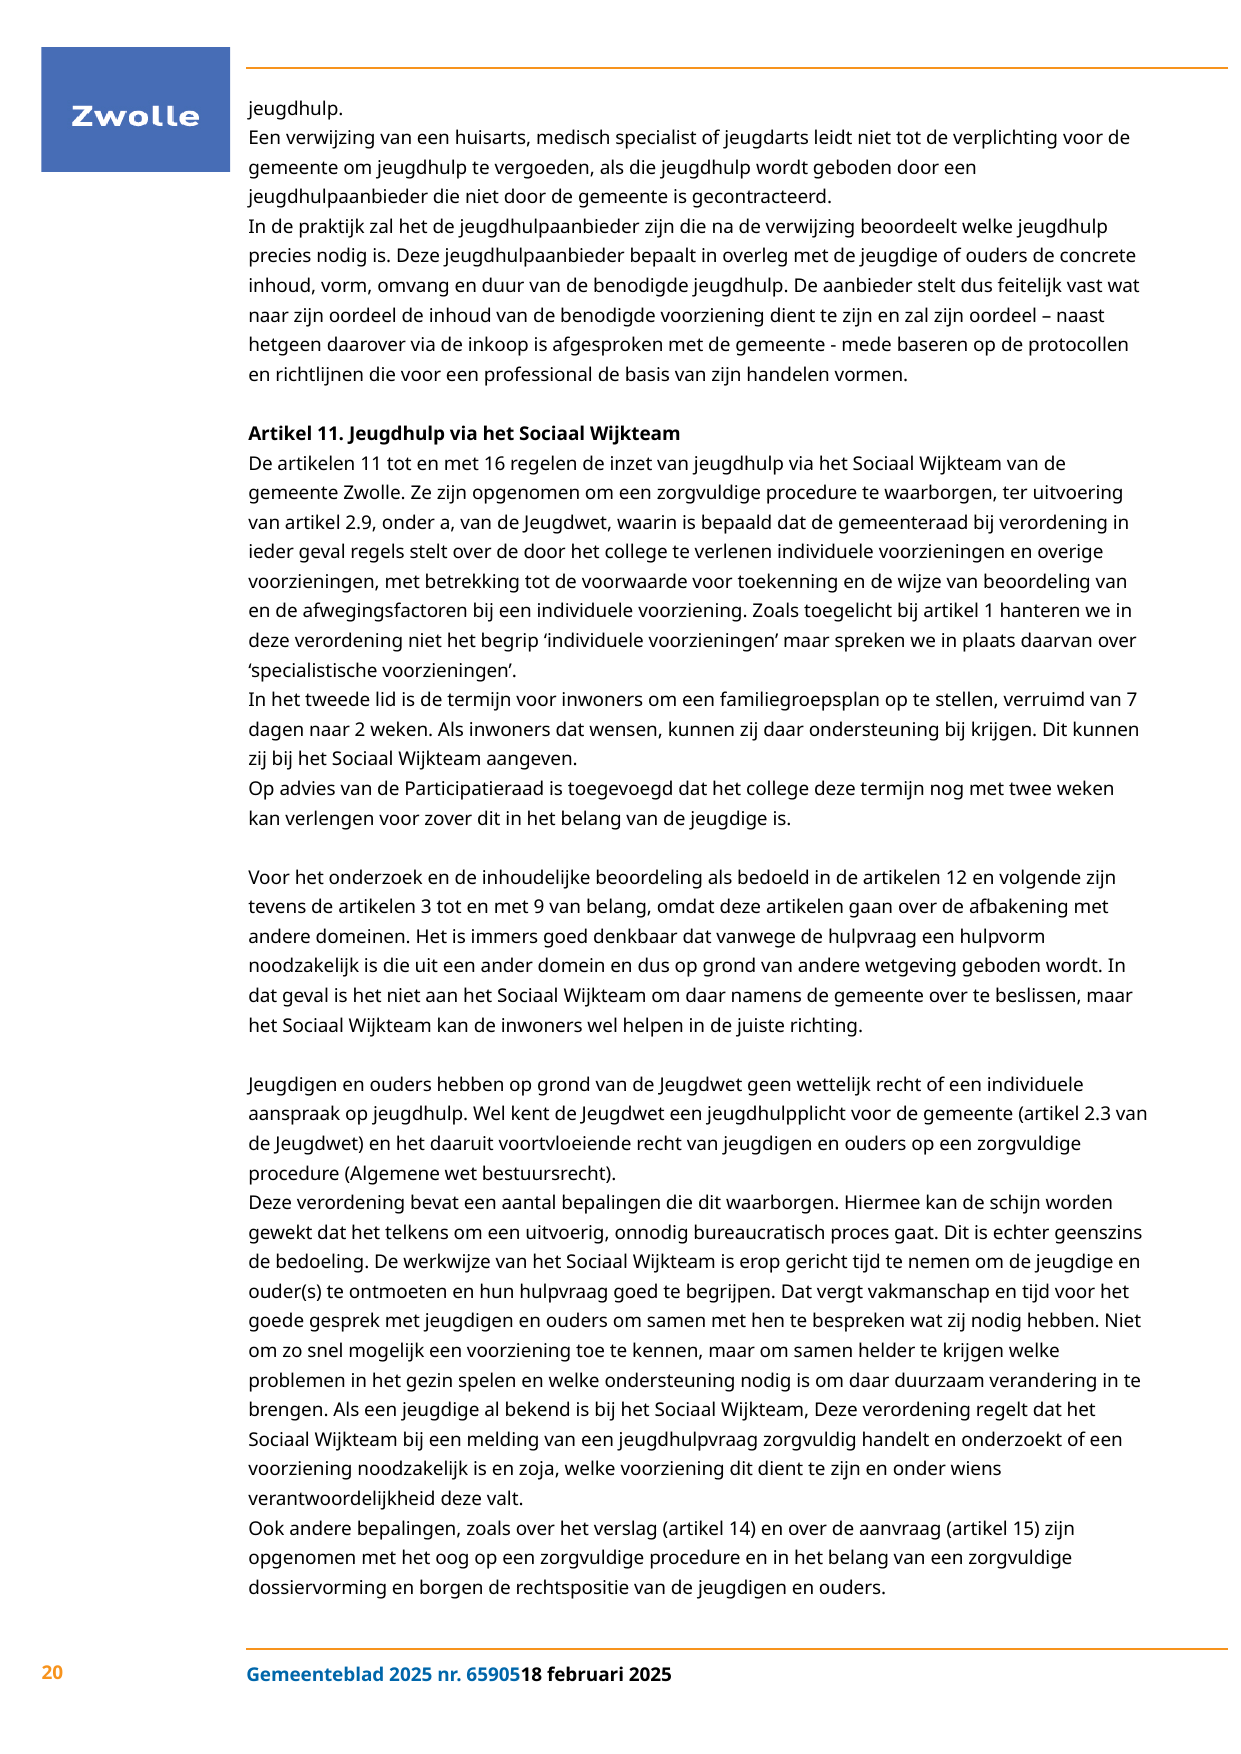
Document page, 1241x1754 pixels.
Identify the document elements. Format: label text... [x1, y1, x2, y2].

text Een verwijzing van een huisarts, medisch specialist of jeugdarts leidt niet tot de verplichting voor de gemeente om jeugdhulp te vergoeden, als die jeugdhulp wordt geboden door een jeugdhulpaanbieder die niet door de gemeente is gecontracteerd. [248, 124, 1152, 209]
text In de praktijk zal het de jeugdhulpaanbieder zijn die na de verwijzing beoordeelt welke jeugdhulp precies nodig is. Deze jeugdhulpaanbieder bepaalt in overleg met de jeugdige of ouders de concrete inhoud, vorm, omvang en duur van de benodigde jeugdhulp. De aanbieder stelt dus feitelijk vast wat naar zijn oordeel de inhoud van de benodigde voorziening dient te zijn en zal zijn oordeel – naast hetgeen daarover via de inkoop is afgesproken met de gemeente - mede baseren op de protocollen en richtlijnen die voor een professional de basis van zijn handelen vormen. [248, 213, 1152, 387]
text Voor het onderzoek en de inhoudelijke beoordeling als bedoeld in de artikelen 12 en volgende zijn tevens de artikelen 3 tot en met 9 van belang, omdat deze artikelen gaan over de afbakening met andere domeinen. Het is immers goed denkbaar dat vanwege de hulpvraag een hulpvorm noodzakelijk is die uit een ander domein en dus op grond van andere wetgeving geboden wordt. In dat geval is het niet aan het Sociaal Wijkteam om daar namens de gemeente over te beslissen, maar het Sociaal Wijkteam kan de inwoners wel helpen in de juiste richting. [248, 864, 1152, 1038]
text jeugdhulp. [248, 95, 1152, 121]
text Artikel 11. Jeugdhulp via het Sociaal Wijkteam [248, 420, 1152, 446]
text Op advies van de Participatieraad is toegevoegd dat het college deze termijn nog met twee weken kan verlengen voor zover dit in het belang van de jeugdige is. [248, 775, 1152, 831]
text In het tweede lid is de termijn voor inwoners om een familiegroepsplan op te stellen, verruimd van 7 dagen naar 2 weken. Als inwoners dat wensen, kunnen zij daar ondersteuning bij krijgen. Dit kunnen zij bij het Sociaal Wijkteam aangeven. [248, 686, 1152, 771]
text Deze verordening bevat een aantal bepalingen die dit waarborgen. Hiermee kan de schijn worden gewekt dat het telkens om een uitvoerig, onnodig bureaucratisch proces gaat. Dit is echter geenszins de bedoeling. De werkwijze van het Sociaal Wijkteam is erop gericht tijd te nemen om de jeugdige en ouder(s) te ontmoeten en hun hulpvraag goed te begrijpen. Dat vergt vakmanschap en tijd voor het goede gesprek met jeugdigen en ouders om samen met hen te bespreken wat zij nodig hebben. Niet om zo snel mogelijk een voorziening toe te kennen, maar om samen helder te krijgen welke problemen in het gezin spelen en welke ondersteuning nodig is om daar duurzaam verandering in te brengen. Als een jeugdige al bekend is bij het Sociaal Wijkteam, Deze verordening regelt dat het Sociaal Wijkteam bij een melding van een jeugdhulpvraag zorgvuldig handelt en onderzoekt of een voorziening noodzakelijk is en zoja, welke voorziening dit dient te zijn en onder wiens verantwoordelijkheid deze valt. [248, 1189, 1152, 1511]
text Jeugdigen en ouders hebben op grond van de Jeugdwet geen wettelijk recht of een individuele aanspraak op jeugdhulp. Wel kent de Jeugdwet een jeugdhulpplicht voor de gemeente (artikel 2.3 van de Jeugdwet) en het daaruit voortvloeiende recht van jeugdigen en ouders op een zorgvuldige procedure (Algemene wet bestuursrecht). [248, 1071, 1152, 1186]
text Ook andere bepalingen, zoals over het verslag (artikel 14) en over de aanvraag (artikel 15) zijn opgenomen met het oog op een zorgvuldige procedure en in het belang van een zorgvuldige dossiervorming en borgen de rechtspositie van de jeugdigen en ouders. [248, 1515, 1152, 1600]
text De artikelen 11 tot en met 16 regelen de inzet van jeugdhulp via het Sociaal Wijkteam van de gemeente Zwolle. Ze zijn opgenomen om een zorgvuldige procedure te waarborgen, ter uitvoering van artikel 2.9, onder a, van de Jeugdwet, waarin is bepaald dat de gemeenteraad bij verordening in ieder geval regels stelt over de door het college te verlenen individuele voorzieningen en overige voorzieningen, met betrekking tot de voorwaarde voor toekenning en de wijze van beoordeling van en de afwegingsfactoren bij een individuele voorziening. Zoals toegelicht bij artikel 1 hanteren we in deze verordening niet het begrip ‘individuele voorzieningen’ maar spreken we in plaats daarvan over ‘specialistische voorzieningen’. [248, 450, 1152, 683]
picture [41, 47, 231, 172]
